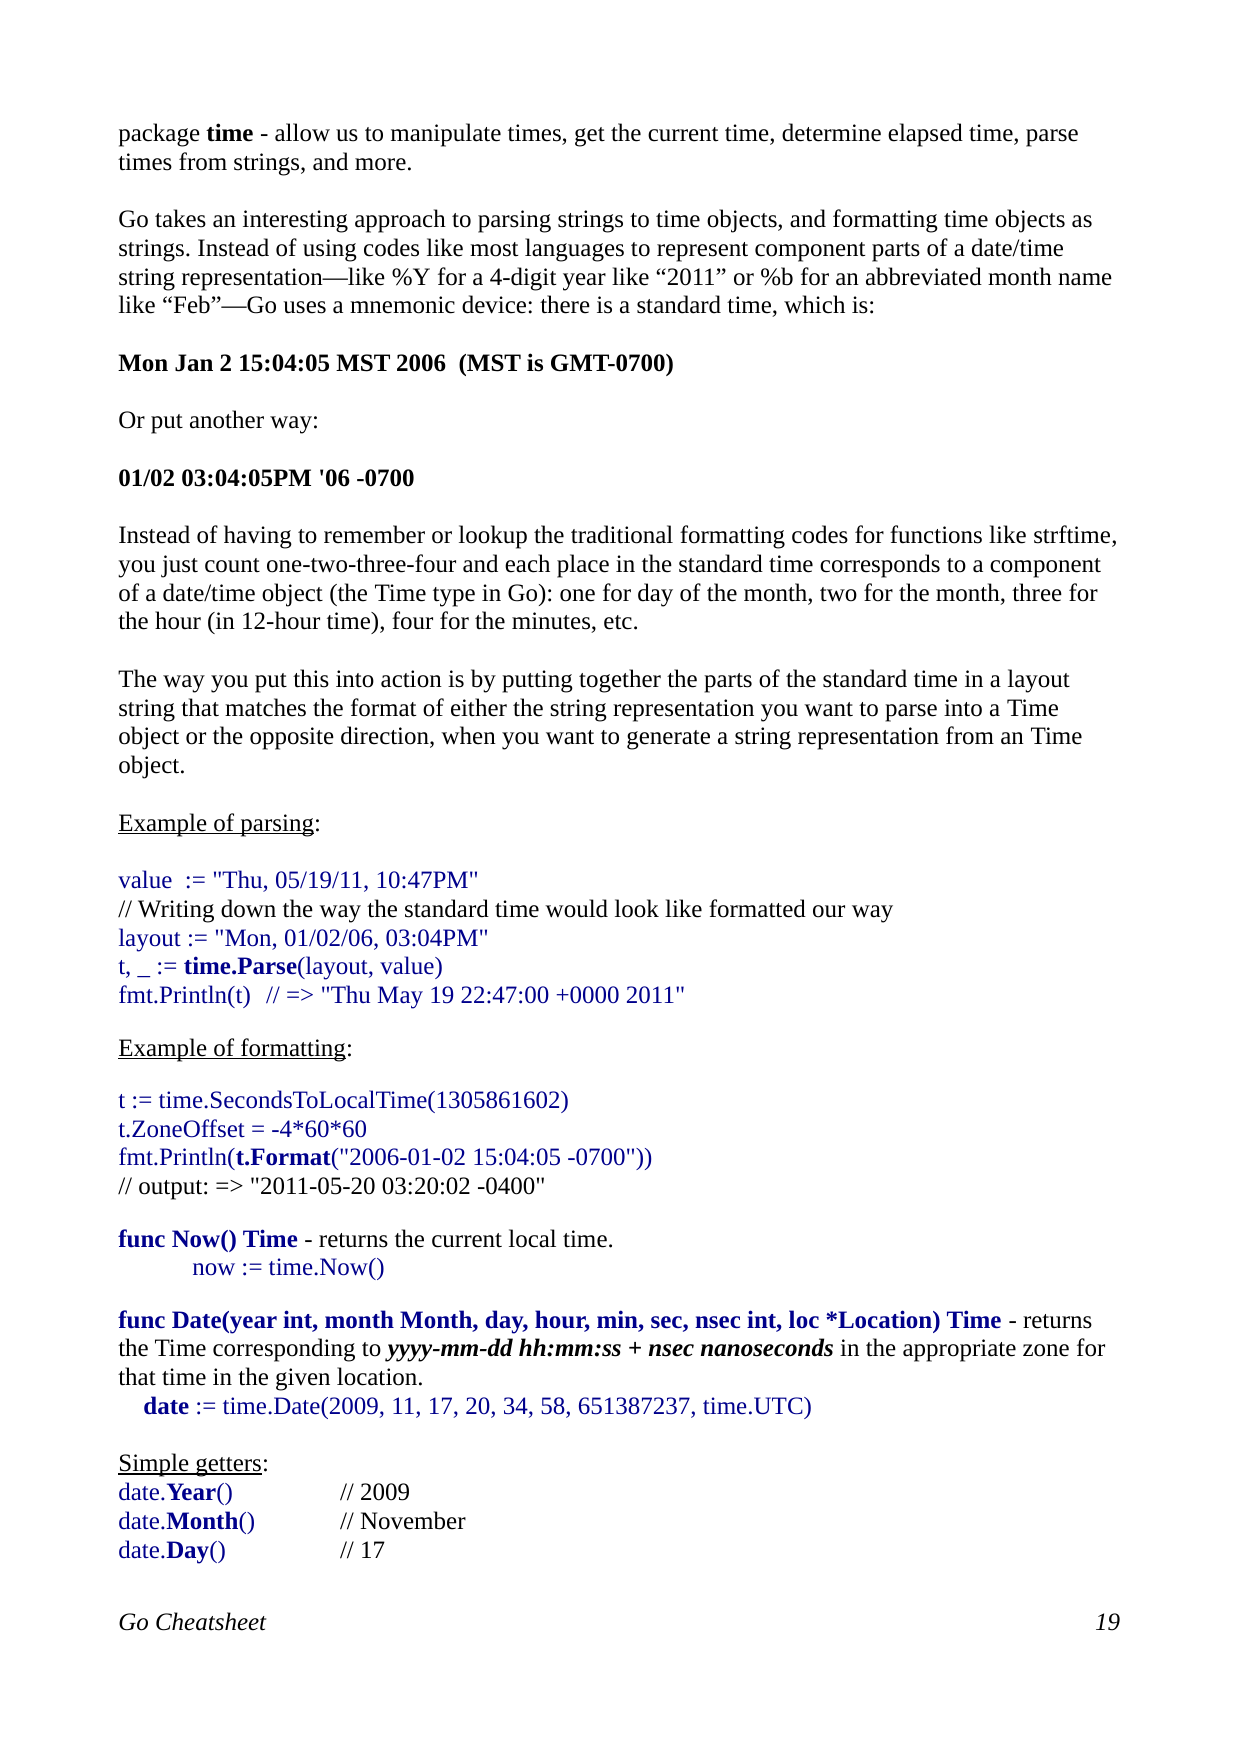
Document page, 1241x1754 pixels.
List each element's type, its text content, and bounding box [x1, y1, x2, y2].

text Instead of having to remember or lookup the traditional formatting codes for functions like strftime, you just count one-two-three-four and each place in the standard time corresponds to a component of a date/time object (the Time type in Go): one for day of the month, two for the month, three for the hour (in 12-hour time), four for the minutes, etc. [118, 520, 1122, 635]
text fmt.Println(t) // => "Thu May 19 22:47:00 +0000 2011" [118, 980, 1122, 1009]
text package time - allow us to manipulate times, get the current time, determine elapsed time, parse times from strings, and more. [118, 118, 1122, 176]
text 01/02 03:04:05PM '06 -0700 [118, 463, 1122, 491]
text layout := "Mon, 01/02/06, 03:04PM" [118, 923, 1122, 951]
text func Now() Time - returns the current local time. [118, 1224, 1122, 1252]
text t, _ := time.Parse(layout, value) [118, 951, 1122, 980]
text date := time.Date(2009, 11, 17, 20, 34, 58, 651387237, time.UTC) [118, 1391, 1122, 1420]
text Mon Jan 2 15:04:05 MST 2006 (MST is GMT-0700) [118, 348, 1122, 377]
text Simple getters: [118, 1448, 1122, 1477]
text date.Year() // 2009 [118, 1477, 1122, 1506]
text Example of parsing: [118, 808, 1122, 836]
text Go takes an interesting approach to parsing strings to time objects, and formatting time objects as strings. Instead of using codes like most languages to represent component parts of a date/time string representation—like %Y for a 4-digit year like “2011” or %b for an abbreviated month name like “Feb”—Go uses a mnemonic device: there is a standard time, which is: [118, 204, 1122, 319]
text value := "Thu, 05/19/11, 10:47PM" [118, 865, 1122, 894]
text Or put another way: [118, 405, 1122, 434]
text t := time.SecondsToLocalTime(1305861602) [118, 1085, 1122, 1114]
text func Date(year int, month Month, day, hour, min, sec, nsec int, loc *Location) Time - returns the Time corresponding to yyyy-mm-dd hh:mm:ss + nsec nanoseconds in the appropriate zone for that time in the given location. [118, 1305, 1122, 1391]
text // Writing down the way the standard time would look like formatted our way [118, 894, 1122, 923]
text date.Day() // 17 [118, 1535, 1122, 1563]
text // output: => "2011-05-20 03:20:02 -0400" [118, 1171, 1122, 1200]
text date.Month() // November [118, 1506, 1122, 1535]
text t.ZoneOffset = -4*60*60 [118, 1114, 1122, 1142]
text The way you put this into action is by putting together the parts of the standard time in a layout string that matches the format of either the string representation you want to parse into a Time object or the opposite direction, when you want to generate a string representation from an Time object. [118, 664, 1122, 779]
text fmt.Println(t.Format("2006-01-02 15:04:05 -0700")) [118, 1142, 1122, 1171]
text Example of formatting: [118, 1033, 1122, 1061]
text now := time.Now() [118, 1252, 1122, 1281]
